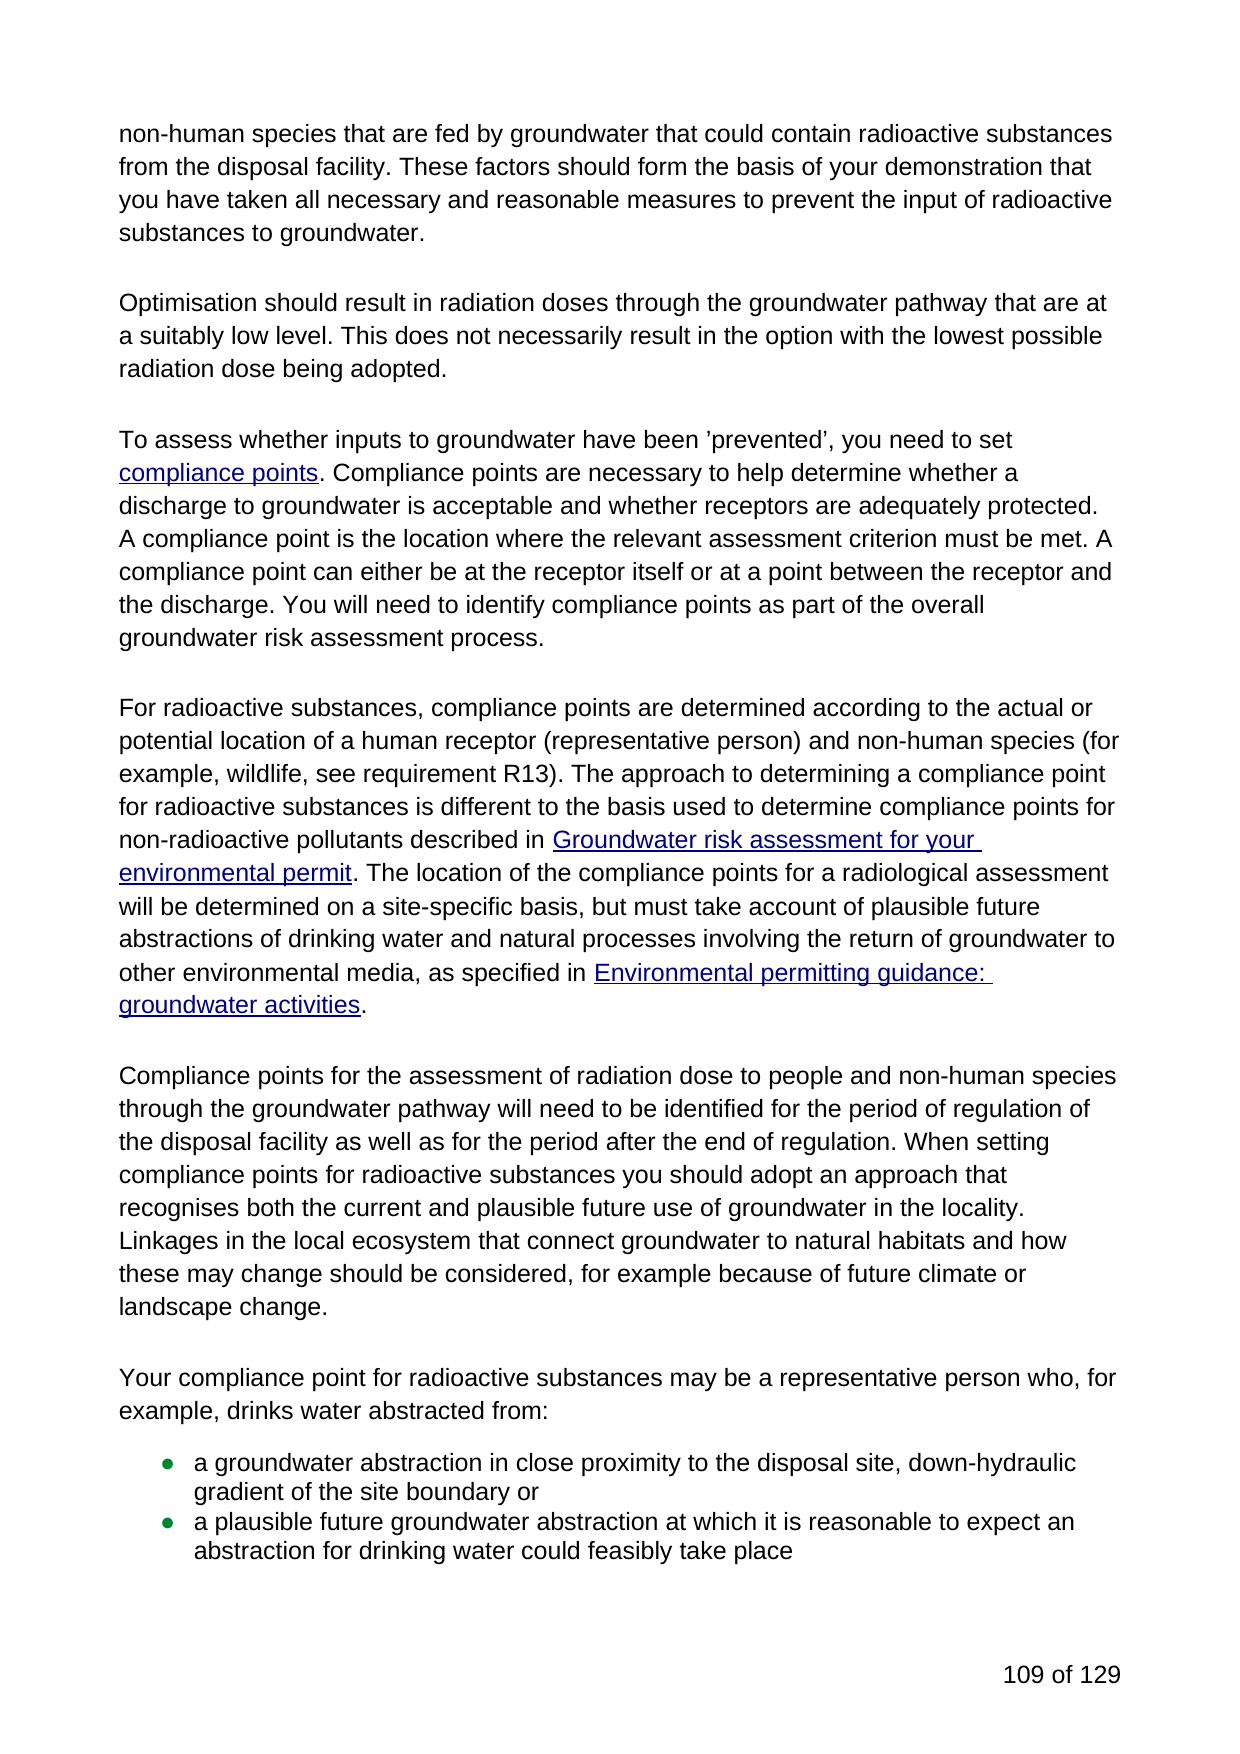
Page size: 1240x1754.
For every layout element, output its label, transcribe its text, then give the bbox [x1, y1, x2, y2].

list a plausible future groundwater abstraction at which it is reasonable to expect an abstraction for drinking water could feasibly take place [160, 1507, 1121, 1565]
text non-human species that are fed by groundwater that could contain radioactive substances from the disposal facility. These factors should form the basis of your demonstration that you have taken all necessary and reasonable measures to prevent the input of radioactive substances to groundwater. [118, 118, 1121, 246]
text For radioactive substances, compliance points are determined according to the actual or potential location of a human receptor (representative person) and non-human species (for example, wildlife, see requirement R13). The approach to determining a compliance point for radioactive substances is different to the basis used to determine compliance points for non-radioactive pollutants described in Groundwater risk assessment for your environmental permit. The location of the compliance points for a radiological assessment will be determined on a site-specific basis, but must take account of plausible future abstractions of drinking water and natural processes involving the return of groundwater to other environmental media, as specified in Environmental permitting guidance: groundwater activities. [118, 693, 1121, 1019]
text To assess whether inputs to groundwater have been ’prevented’, you need to set compliance points. Compliance points are necessary to help determine whether a discharge to groundwater is acceptable and whether receptors are adequately protected. A compliance point is the location where the relevant assessment criterion must be met. A compliance point can either be at the receptor itself or at a point between the receptor and the discharge. You will need to identify compliance points as part of the overall groundwater risk assessment process. [118, 425, 1121, 652]
text Optimisation should result in radiation doses through the groundwater pathway that are at a suitably low level. This does not necessarily result in the option with the lowest possible radiation dose being adopted. [118, 288, 1121, 383]
list a groundwater abstraction in close proximity to the disposal site, down-hydraulic gradient of the site boundary or [160, 1447, 1121, 1506]
text Compliance points for the assessment of radiation dose to people and non-human species through the groundwater pathway will need to be identified for the period of regulation of the disposal facility as well as for the period after the end of regulation. When setting compliance points for radioactive substances you should adopt an approach that recognises both the current and plausible future use of groundwater in the locality. Linkages in the local ecosystem that connect groundwater to natural habitats and how these may change should be considered, for example because of future climate or landscape change. [118, 1061, 1121, 1321]
text Your compliance point for radioactive substances may be a representative person who, for example, drinks water abstracted from: [118, 1363, 1121, 1424]
